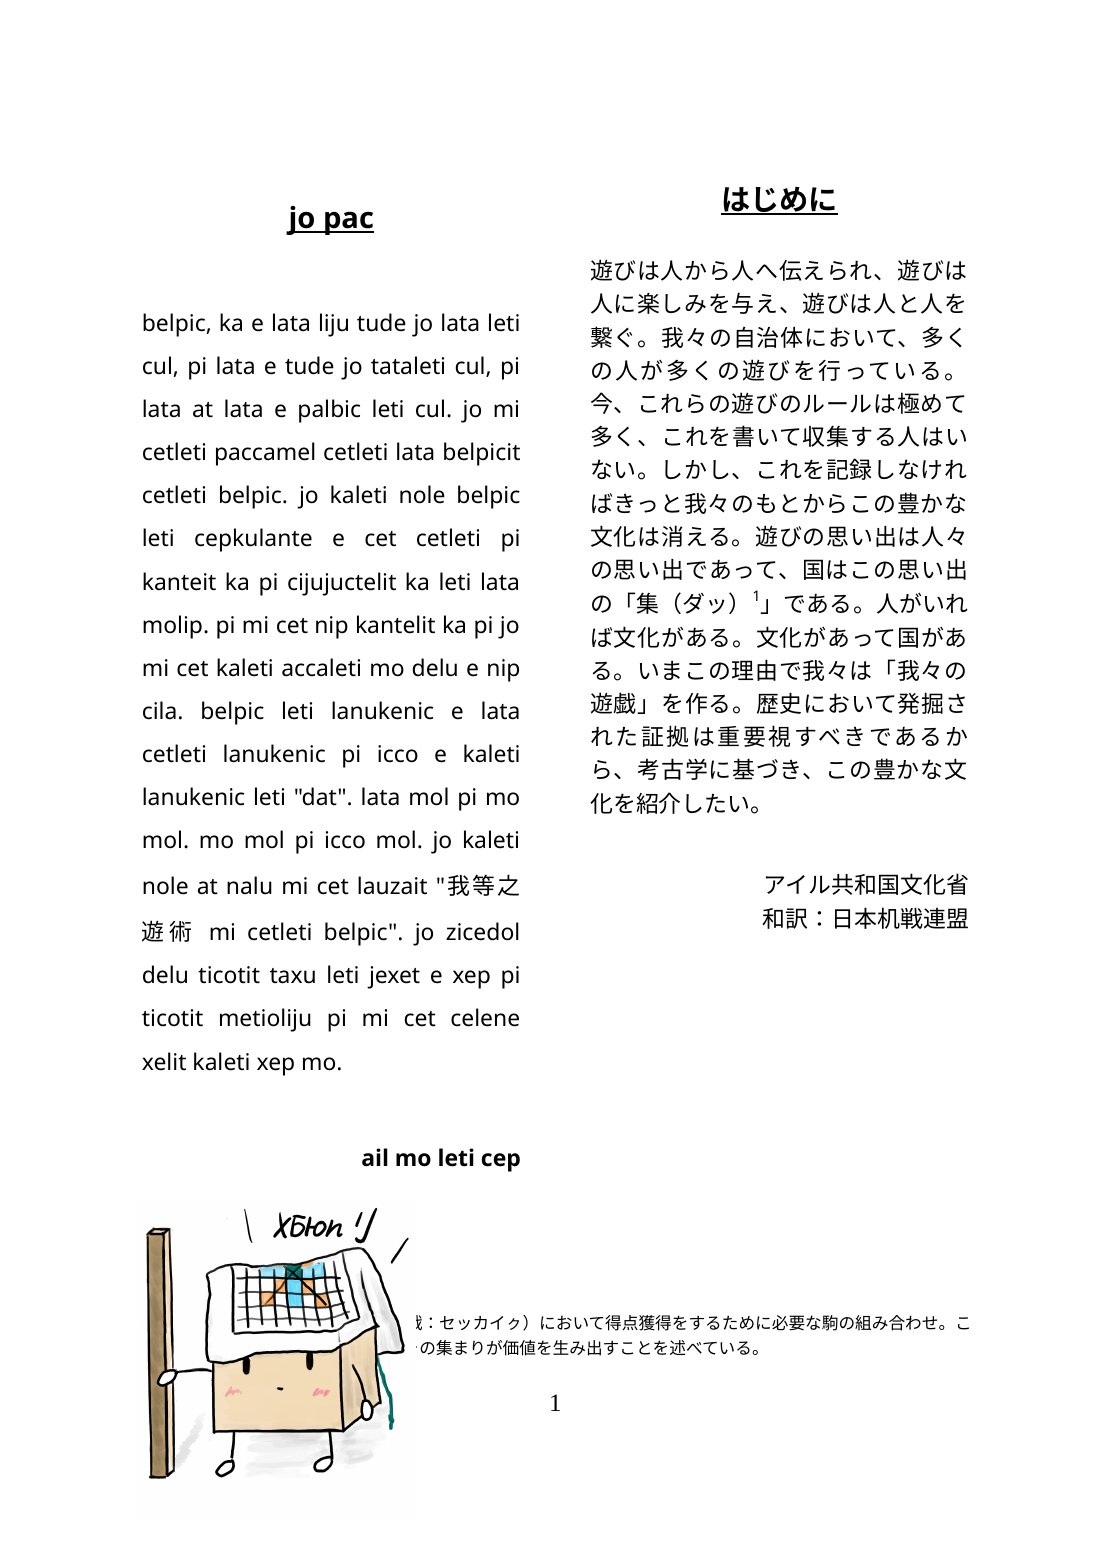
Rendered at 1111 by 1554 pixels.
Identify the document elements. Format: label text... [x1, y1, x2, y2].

table_header jo pac belpic, ka e lata liju tude jo lata leti cul, pi lata e tude jo tataleti cul, pi lata at lata e palbic leti cul. jo mi cetleti paccamel cetleti lata belpicit cetleti belpic. jo kaleti nole belpic leti cepkulante e cet cetleti pi kanteit ka pi cijujuctelit ka leti lata molip. pi mi cet nip kantelit ka pi jo mi cet kaleti accaleti mo delu e nip cila. belpic leti lanukenic e lata cetleti lanukenic pi icco e kaleti lanukenic leti "dat". lata mol pi mo mol. mo mol pi icco mol. jo kaleti nole at nalu mi cet lauzait "我等之遊術 mi cetleti belpic". jo zicedol delu ticotit taxu leti jexet e xep pi ticotit metioliju pi mi cet celene xelit kaleti xep mo. ail mo leti cep [136, 137, 526, 1190]
table_header はじめに 遊びは人から人へ伝えられ、遊びは人に楽しみを与え、遊びは人と人を繋ぐ。我々の自治体において、多くの人が多くの遊びを行っている。今、これらの遊びのルールは極めて多く、これを書いて収集する人はいない。しかし、これを記録しなければきっと我々のもとからこの豊かな文化は消える。遊びの思い出は人々の思い出であって、国はこの思い出の「集（ダッ）」である。人がいれば文化がある。文化があって国がある。いまこの理由で我々は「我々の遊戯」を作る。歴史において発掘された証拠は重要視すべきであるから、考古学に基づき、この豊かな文化を紹介したい。 アイル共和国文化省 和訳：日本机戦連盟 [585, 137, 974, 1190]
table_header [527, 137, 584, 1190]
picture [136, 1198, 417, 1521]
